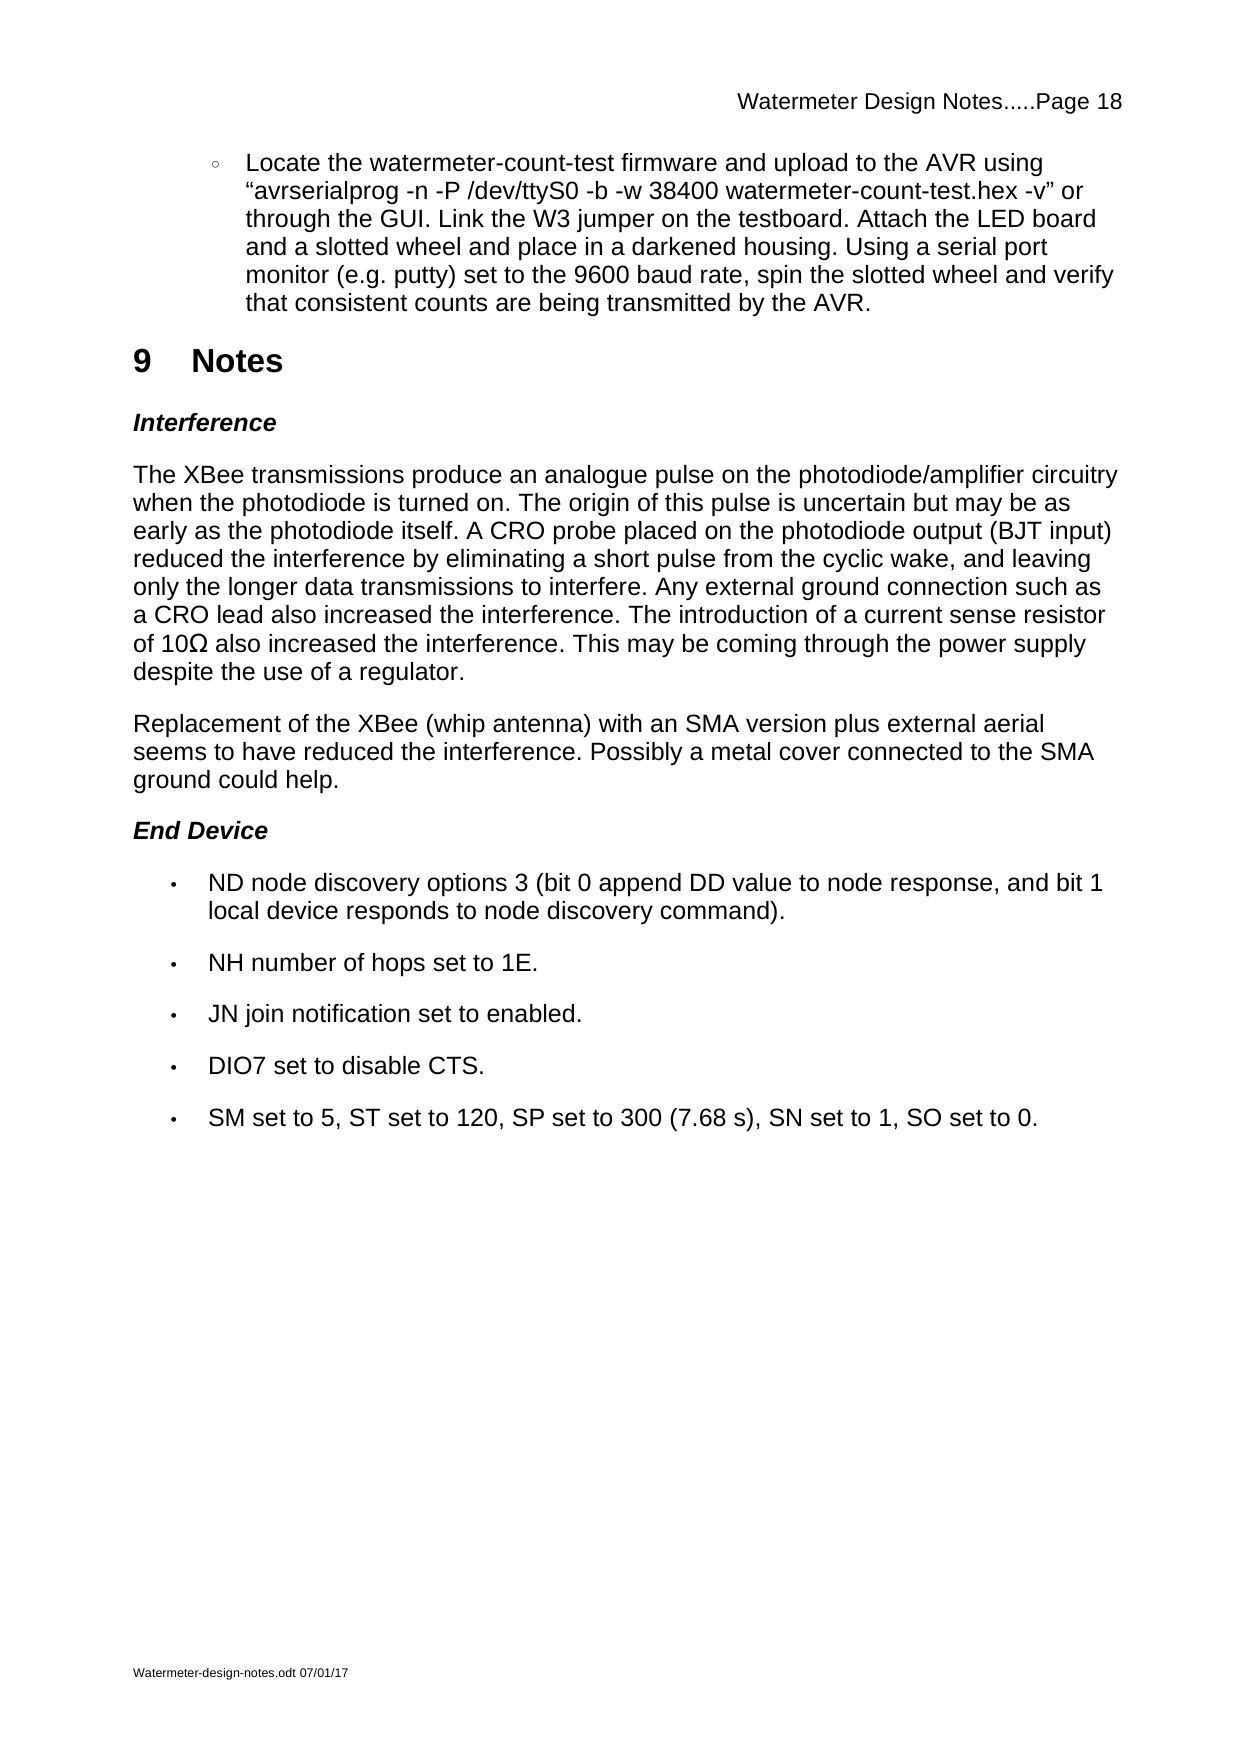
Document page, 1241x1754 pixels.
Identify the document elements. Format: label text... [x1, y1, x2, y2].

text The XBee transmissions produce an analogue pulse on the photodiode/amplifier circuitry when the photodiode is turned on. The origin of this pulse is uncertain but may be as early as the photodiode itself. A CRO probe placed on the photodiode output (BJT input) reduced the interference by eliminating a short pulse from the cyclic wake, and leaving only the longer data transmissions to interfere. Any external ground connection such as a CRO lead also increased the interference. The introduction of a current sense resistor of 10Ω also increased the interference. This may be coming through the power supply despite the use of a regulator. [133, 461, 1123, 686]
text Replacement of the XBee (whip antenna) with an SMA version plus external aerial seems to have reduced the interference. Possibly a metal cover connected to the SMA ground could help. [133, 709, 1123, 794]
list JN join notification set to enabled. [170, 1000, 1123, 1028]
subtitle Notes [133, 342, 1123, 379]
list Locate the watermeter-count-test firmware and upload to the AVR using “avrserialprog -n -P /dev/ttyS0 -b -w 38400 watermeter-count-test.hex -v” or through the GUI. Link the W3 jumper on the testboard. Attach the LED board and a slotted wheel and place in a darkened housing. Using a serial port monitor (e.g. putty) set to the 9600 baud rate, spin the slotted wheel and verify that consistent counts are being transmitted by the AVR. [208, 149, 1123, 317]
text Interference [133, 409, 1123, 437]
list SM set to 5, ST set to 120, SP set to 300 (7.68 s), SN set to 1, SO set to 0. [170, 1104, 1123, 1132]
list NH number of hops set to 1E. [170, 949, 1123, 977]
list DIO7 set to disable CTS. [170, 1052, 1123, 1080]
text End Device [133, 817, 1123, 845]
list ND node discovery options 3 (bit 0 append DD value to node response, and bit 1 local device responds to node discovery command). [170, 869, 1123, 925]
